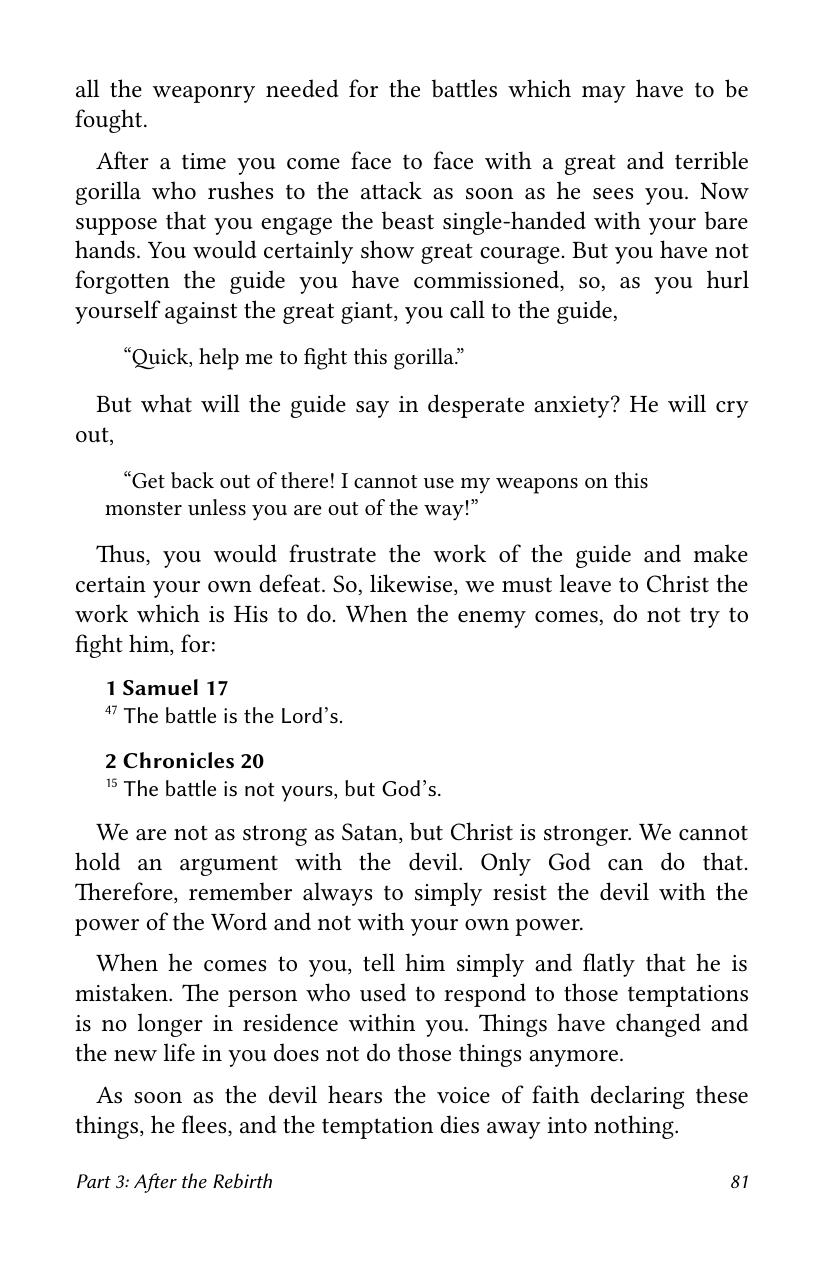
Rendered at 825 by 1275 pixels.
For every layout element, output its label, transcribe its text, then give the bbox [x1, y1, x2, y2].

text But what will the guide say in desperate anxiety? He will cry out, [75, 390, 750, 448]
text “Get back out of there! I cannot use my weapons on this monster unless you are out of the way!” [105, 467, 720, 521]
text We are not as strong as Satan, but Christ is stronger. We cannot hold an argument with the devil. Only God can do that. Therefore, remember always to simply resist the devil with the power of the Word and not with your own power. [75, 818, 750, 936]
text 15 The battle is not yours, but God’s. [105, 775, 720, 802]
text “Quick, help me to fight this gorilla.” [105, 344, 720, 370]
text 47 The battle is the Lord’s. [105, 702, 720, 729]
text 1 Samuel 17 [105, 675, 750, 701]
text When he comes to you, tell him simply and flatly that he is mistaken. The person who used to respond to those temptations is no longer in residence within you. Things have changed and the new life in you does not do those things anymore. [75, 949, 750, 1068]
text As soon as the devil hears the voice of faith declaring these things, he flees, and the temptation dies away into nothing. [75, 1081, 750, 1139]
text After a time you come face to face with a great and terrible gorilla who rushes to the attack as soon as he sees you. Now suppose that you engage the beast single-handed with your bare hands. You would certainly show great courage. But you have not forgotten the guide you have commissioned, so, as you hurl yourself against the great giant, you call to the guide, [75, 147, 750, 325]
text all the weaponry needed for the battles which may have to be fought. [75, 75, 750, 133]
text Thus, you would frustrate the work of the guide and make certain your own defeat. So, likewise, we must leave to Christ the work which is His to do. When the enemy comes, do not try to fight him, for: [75, 540, 750, 658]
text 2 Chronicles 20 [105, 748, 750, 774]
